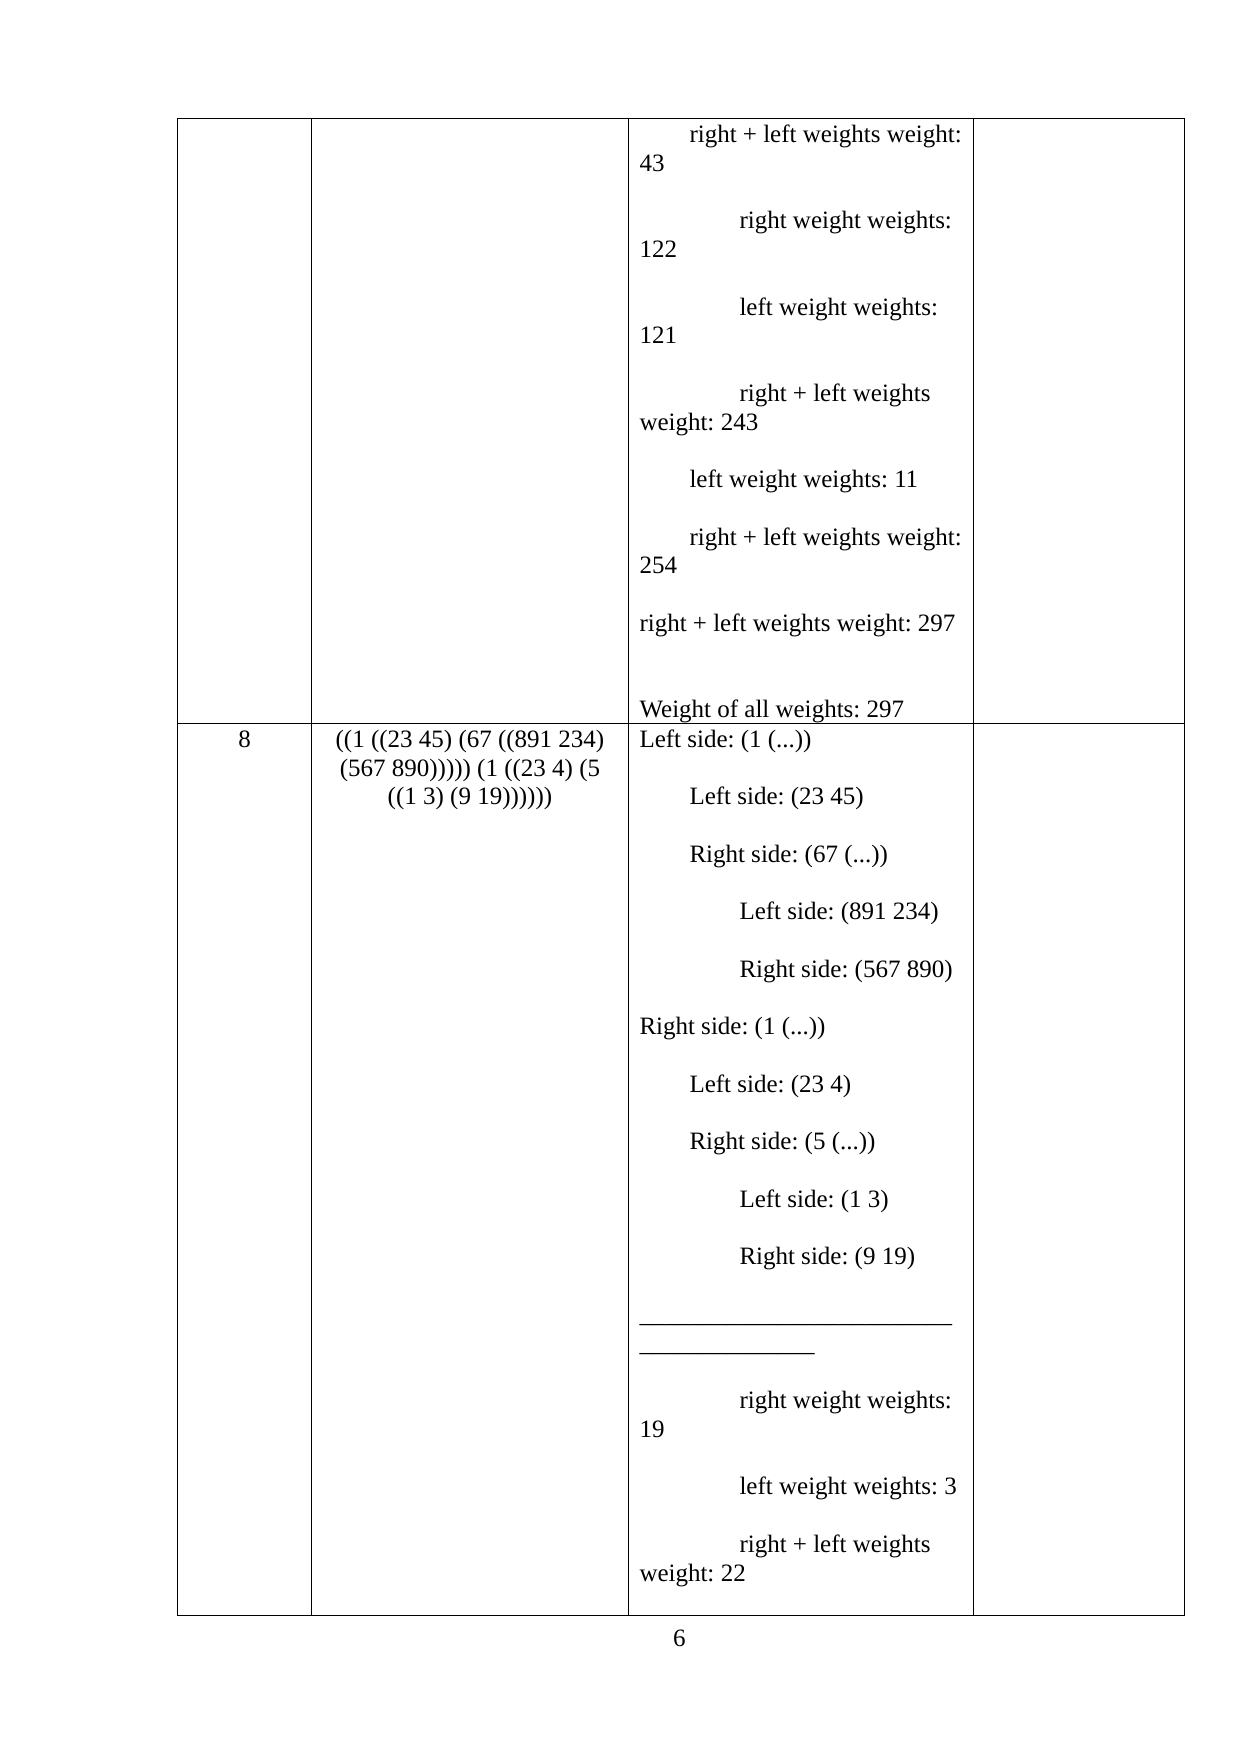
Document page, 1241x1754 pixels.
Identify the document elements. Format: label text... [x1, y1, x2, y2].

table_cell right + left weights weight: 43 right weight weights: 122 left weight weights: 121 right + left weights weight: 243 left weight weights: 11 right + left weights weight: 254 right + left weights weight: 297 Weight of all weights: 297 [629, 119, 973, 723]
table_cell [974, 119, 1184, 723]
table_cell Left side: (1 (...)) Left side: (23 45) Right side: (67 (...)) Left side: (891 234) Right side: (567 890) Right side: (1 (...)) Left side: (23 4) Right side: (5 (...)) Left side: (1 3) Right side: (9 19) _______________________________________ right weight weights: 19 left weight weights: 3 right + left weights weight: 22 [629, 724, 973, 1615]
table_cell [974, 724, 1184, 1615]
table_cell [178, 119, 311, 723]
table_cell [312, 119, 628, 723]
table_cell ((1 ((23 45) (67 ((891 234) (567 890))))) (1 ((23 4) (5 ((1 3) (9 19)))))) [312, 724, 628, 1615]
table_cell 8 [178, 724, 311, 1615]
